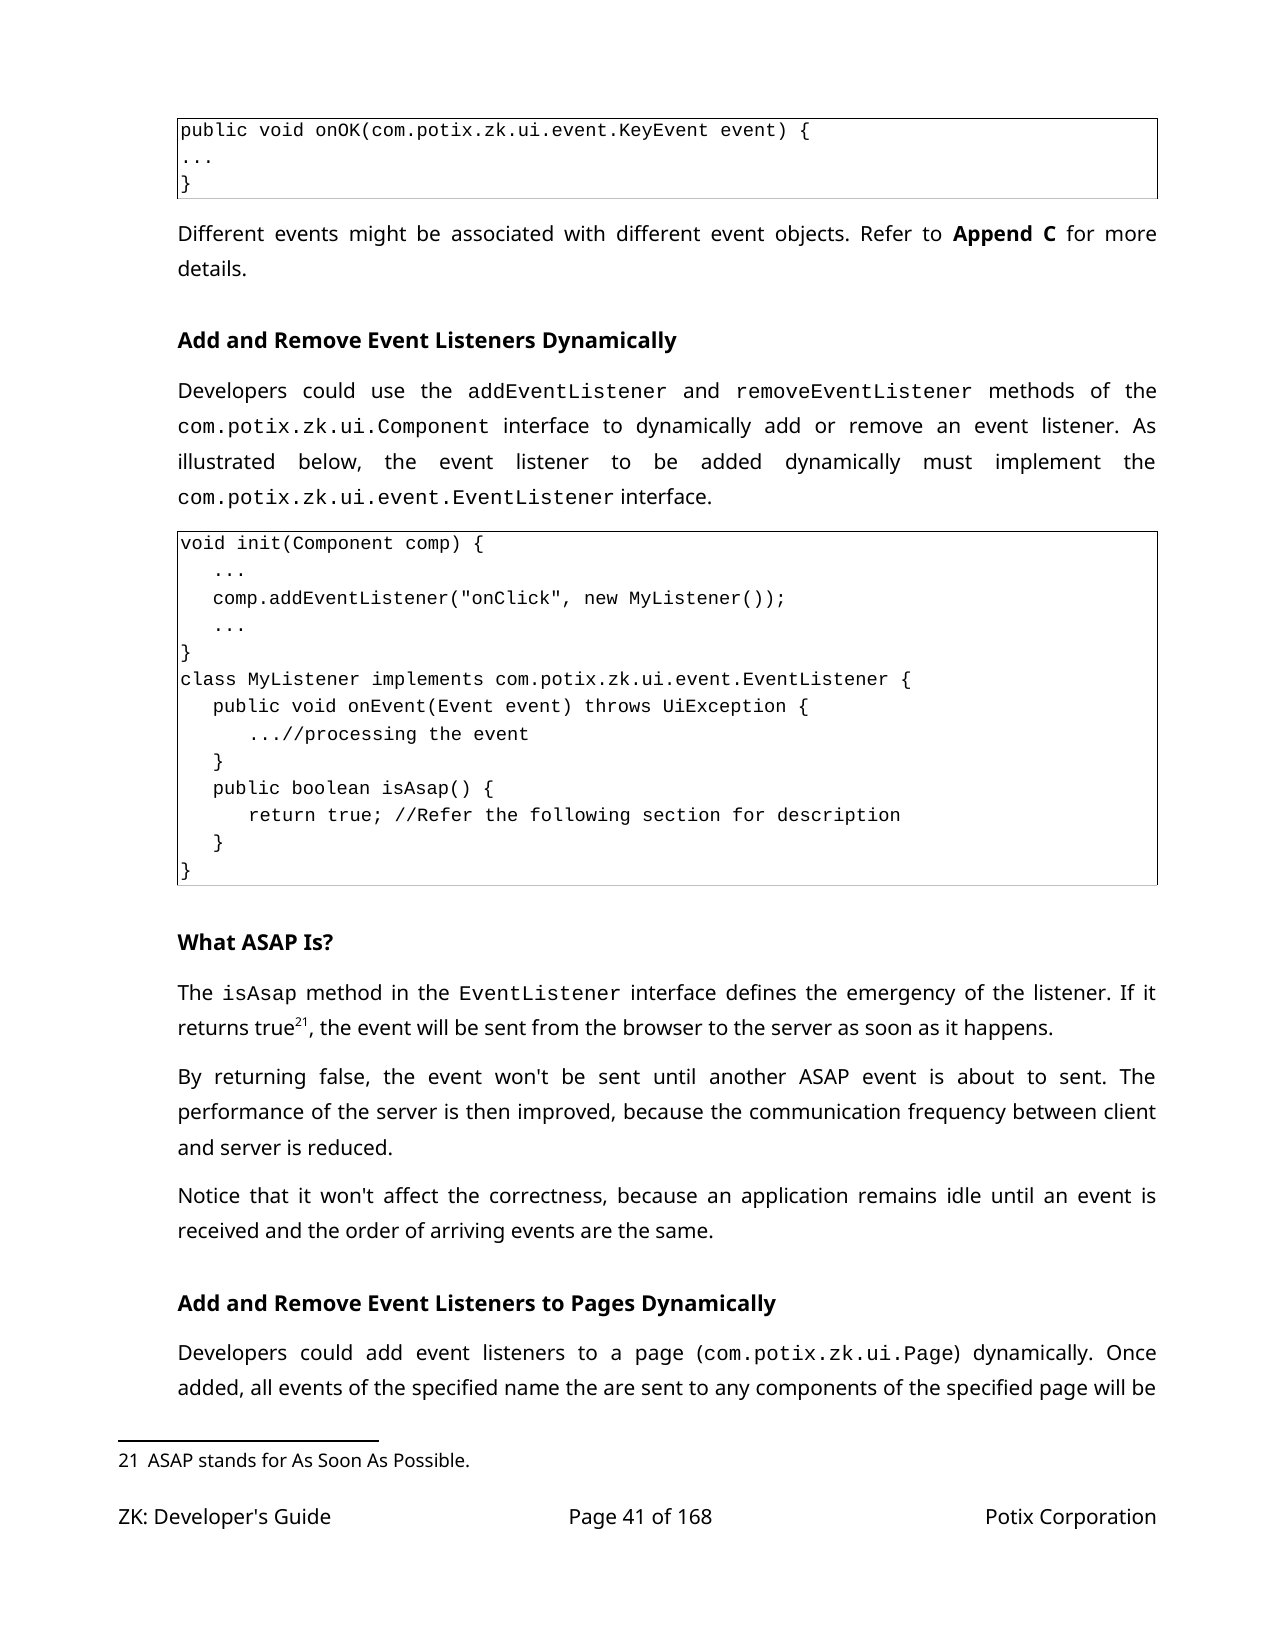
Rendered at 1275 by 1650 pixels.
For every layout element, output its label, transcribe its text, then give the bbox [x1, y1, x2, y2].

text ...//processing the event [178, 721, 1157, 746]
text } [178, 749, 1157, 773]
text By returning false, the event won't be sent until another ASAP event is about to sent. The performance of the server is then improved, because the communication frequency between client and server is reduced. [177, 1062, 1157, 1161]
text } [178, 857, 1157, 885]
text public void onOK(com.potix.zk.ui.event.KeyEvent event) { ... } [178, 119, 1157, 198]
text void init(Component comp) { [178, 532, 1157, 555]
subtitle Add and Remove Event Listeners Dynamically [177, 325, 1157, 355]
text return true; //Refer the following section for description [178, 803, 1157, 827]
subtitle What ASAP Is? [177, 927, 1157, 957]
text } [178, 830, 1157, 854]
text Different events might be associated with different event objects. Refer to Append C for more details. [177, 219, 1157, 283]
text Developers could add event listeners to a page (com.potix.zk.ui.Page) dynamically. Once added, all events of the specified name the are sent to any components of the specified page will be [177, 1338, 1157, 1402]
text ... [178, 558, 1157, 583]
text } [178, 640, 1157, 664]
text Notice that it won't affect the correctness, because an application remains idle until an event is received and the order of arriving events are the same. [177, 1181, 1157, 1245]
subtitle Add and Remove Event Listeners to Pages Dynamically [177, 1287, 1157, 1317]
text comp.addEventListener("onClick", new MyListener()); [178, 586, 1157, 610]
text public boolean isAsap() { [178, 776, 1157, 800]
text Developers could use the addEventListener and removeEventListener methods of the com.potix.zk.ui.Component interface to dynamically add or remove an event listener. As illustrated below, the event listener to be added dynamically must implement the com.potix.zk.ui.event.EventListener interface. [177, 376, 1157, 511]
text ASAP stands for As Soon As Possible. [118, 1447, 1157, 1473]
text class MyListener implements com.potix.zk.ui.event.EventListener { [178, 667, 1157, 691]
text ... [178, 613, 1157, 637]
text public void onEvent(Event event) throws UiException { [178, 694, 1157, 718]
text The isAsap method in the EventListener interface defines the emergency of the listener. If it returns true, the event will be sent from the browser to the server as soon as it happens. [177, 978, 1157, 1042]
